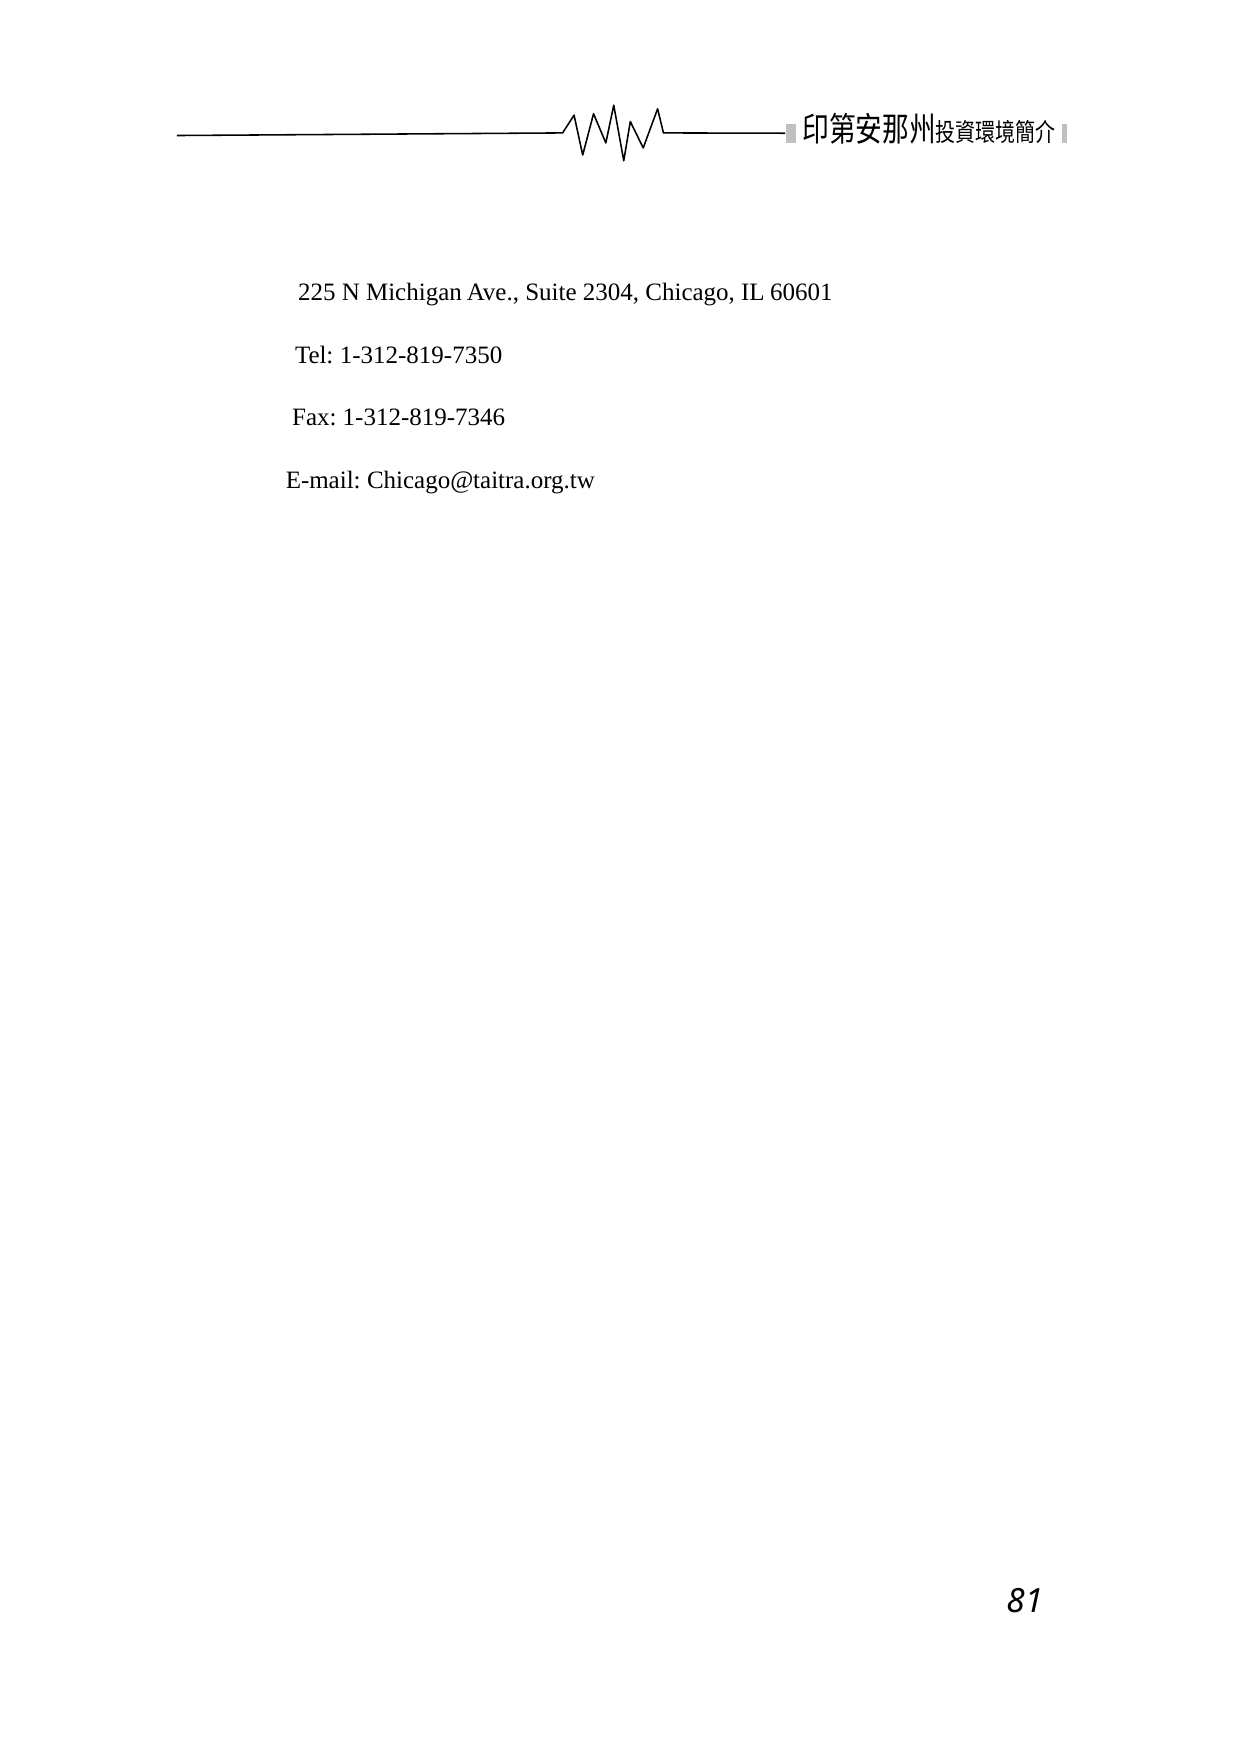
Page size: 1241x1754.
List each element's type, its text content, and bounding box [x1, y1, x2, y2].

text Tel: 1-312-819-7350 [207, 313, 1058, 375]
text E-mail: Chicago@taitra.org.tw [207, 438, 1058, 500]
text Fax: 1-312-819-7346 [207, 375, 1058, 438]
text 225 N Michigan Ave., Suite 2304, Chicago, IL 60601 [207, 250, 1058, 313]
